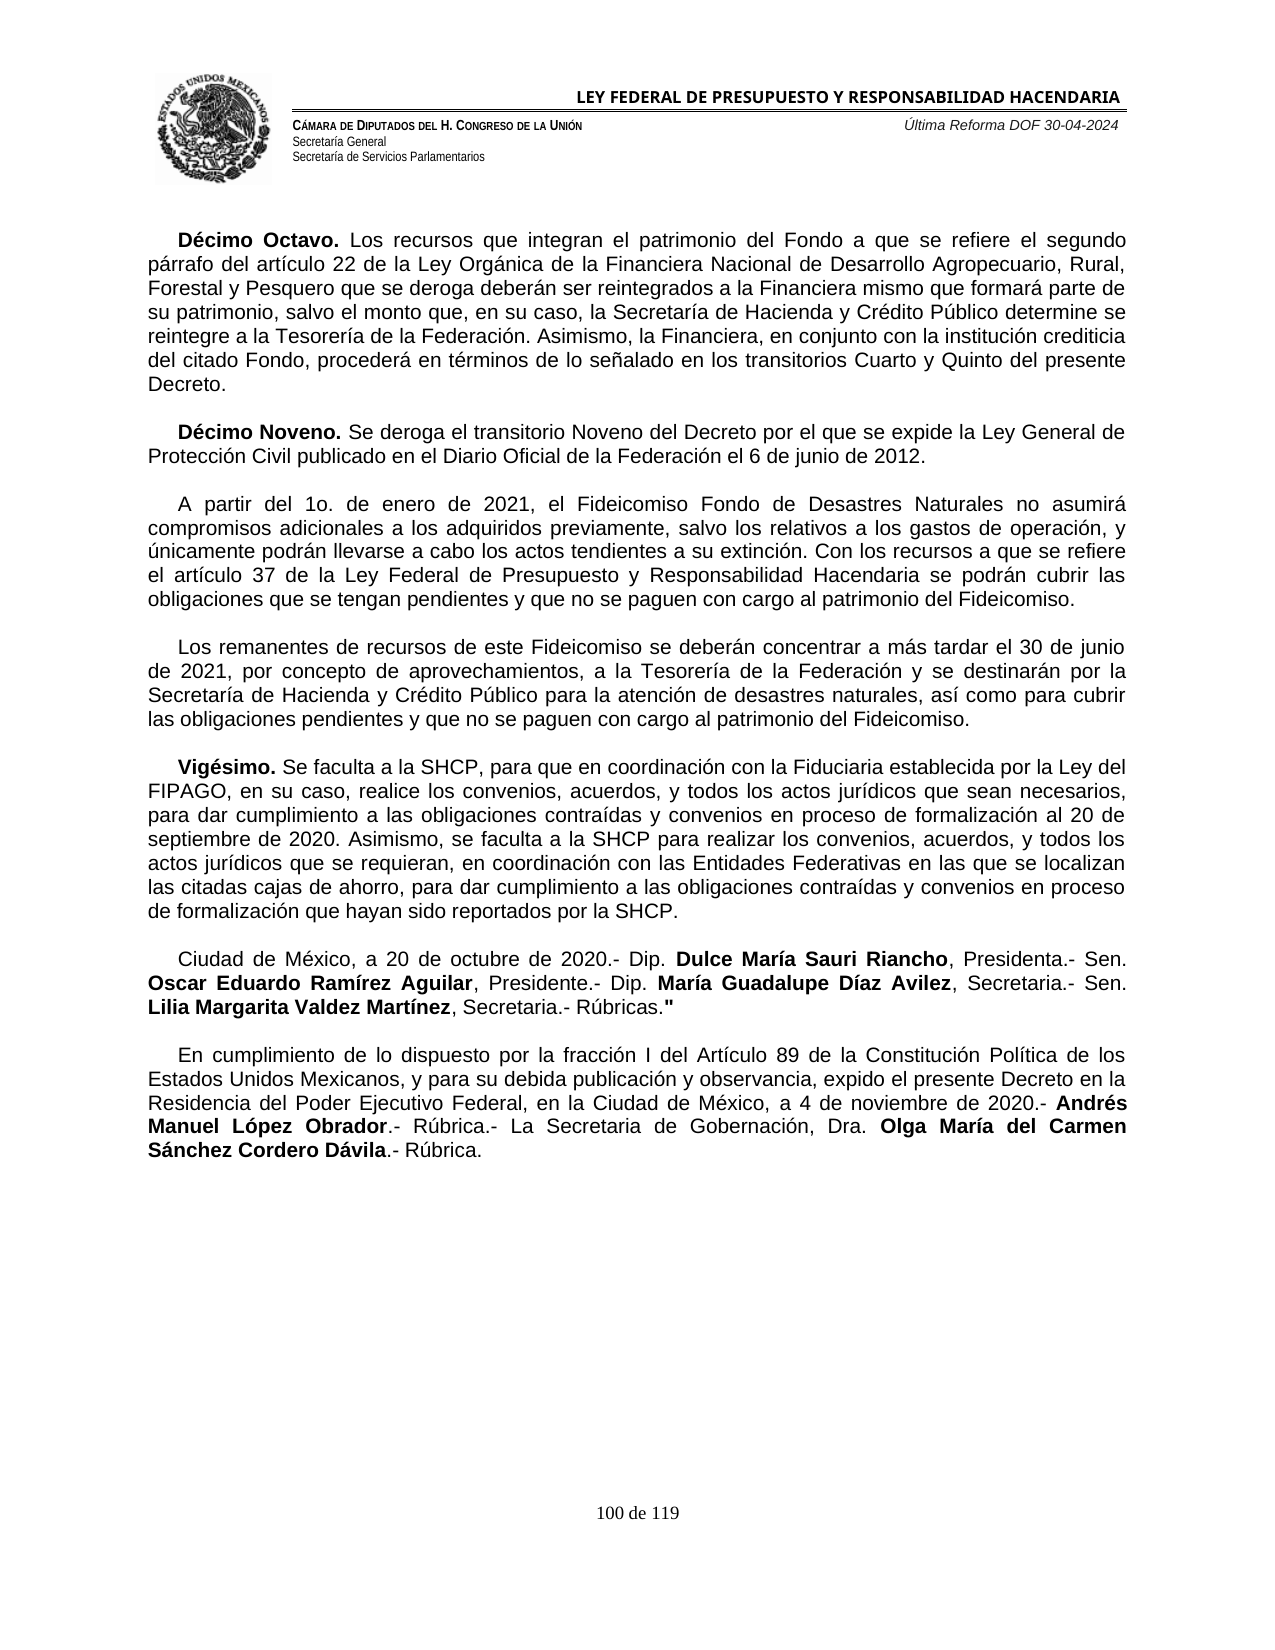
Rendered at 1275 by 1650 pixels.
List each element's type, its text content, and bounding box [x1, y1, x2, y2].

text Ciudad de México, a 20 de octubre de 2020.- Dip. Dulce María Sauri Riancho, Presidenta.- Sen. Oscar Eduardo Ramírez Aguilar, Presidente.- Dip. María Guadalupe Díaz Avilez, Secretaria.- Sen. Lilia Margarita Valdez Martínez, Secretaria.- Rúbricas." [148, 947, 1127, 1018]
text Décimo Noveno. Se deroga el transitorio Noveno del Decreto por el que se expide la Ley General de Protección Civil publicado en el Diario Oficial de la Federación el 6 de junio de 2012. [148, 419, 1127, 467]
text En cumplimiento de lo dispuesto por la fracción I del Artículo 89 de la Constitución Política de los Estados Unidos Mexicanos, y para su debida publicación y observancia, expido el presente Decreto en la Residencia del Poder Ejecutivo Federal, en la Ciudad de México, a 4 de noviembre de 2020.- Andrés Manuel López Obrador.- Rúbrica.- La Secretaria de Gobernación, Dra. Olga María del Carmen Sánchez Cordero Dávila.- Rúbrica. [148, 1042, 1127, 1162]
text Los remanentes de recursos de este Fideicomiso se deberán concentrar a más tardar el 30 de junio de 2021, por concepto de aprovechamientos, a la Tesorería de la Federación y se destinarán por la Secretaría de Hacienda y Crédito Público para la atención de desastres naturales, así como para cubrir las obligaciones pendientes y que no se paguen con cargo al patrimonio del Fideicomiso. [148, 635, 1127, 731]
text A partir del 1o. de enero de 2021, el Fideicomiso Fondo de Desastres Naturales no asumirá compromisos adicionales a los adquiridos previamente, salvo los relativos a los gastos de operación, y únicamente podrán llevarse a cabo los actos tendientes a su extinción. Con los recursos a que se refiere el artículo 37 de la Ley Federal de Presupuesto y Responsabilidad Hacendaria se podrán cubrir las obligaciones que se tengan pendientes y que no se paguen con cargo al patrimonio del Fideicomiso. [148, 491, 1127, 611]
text Vigésimo. Se faculta a la SHCP, para que en coordinación con la Fiduciaria establecida por la Ley del FIPAGO, en su caso, realice los convenios, acuerdos, y todos los actos jurídicos que sean necesarios, para dar cumplimiento a las obligaciones contraídas y convenios en proceso de formalización al 20 de septiembre de 2020. Asimismo, se faculta a la SHCP para realizar los convenios, acuerdos, y todos los actos jurídicos que se requieran, en coordinación con las Entidades Federativas en las que se localizan las citadas cajas de ahorro, para dar cumplimiento a las obligaciones contraídas y convenios en proceso de formalización que hayan sido reportados por la SHCP. [148, 755, 1127, 923]
text Décimo Octavo. Los recursos que integran el patrimonio del Fondo a que se refiere el segundo párrafo del artículo 22 de la Ley Orgánica de la Financiera Nacional de Desarrollo Agropecuario, Rural, Forestal y Pesquero que se deroga deberán ser reintegrados a la Financiera mismo que formará parte de su patrimonio, salvo el monto que, en su caso, la Secretaría de Hacienda y Crédito Público determine se reintegre a la Tesorería de la Federación. Asimismo, la Financiera, en conjunto con la institución crediticia del citado Fondo, procederá en términos de lo señalado en los transitorios Cuarto y Quinto del presente Decreto. [148, 228, 1127, 396]
